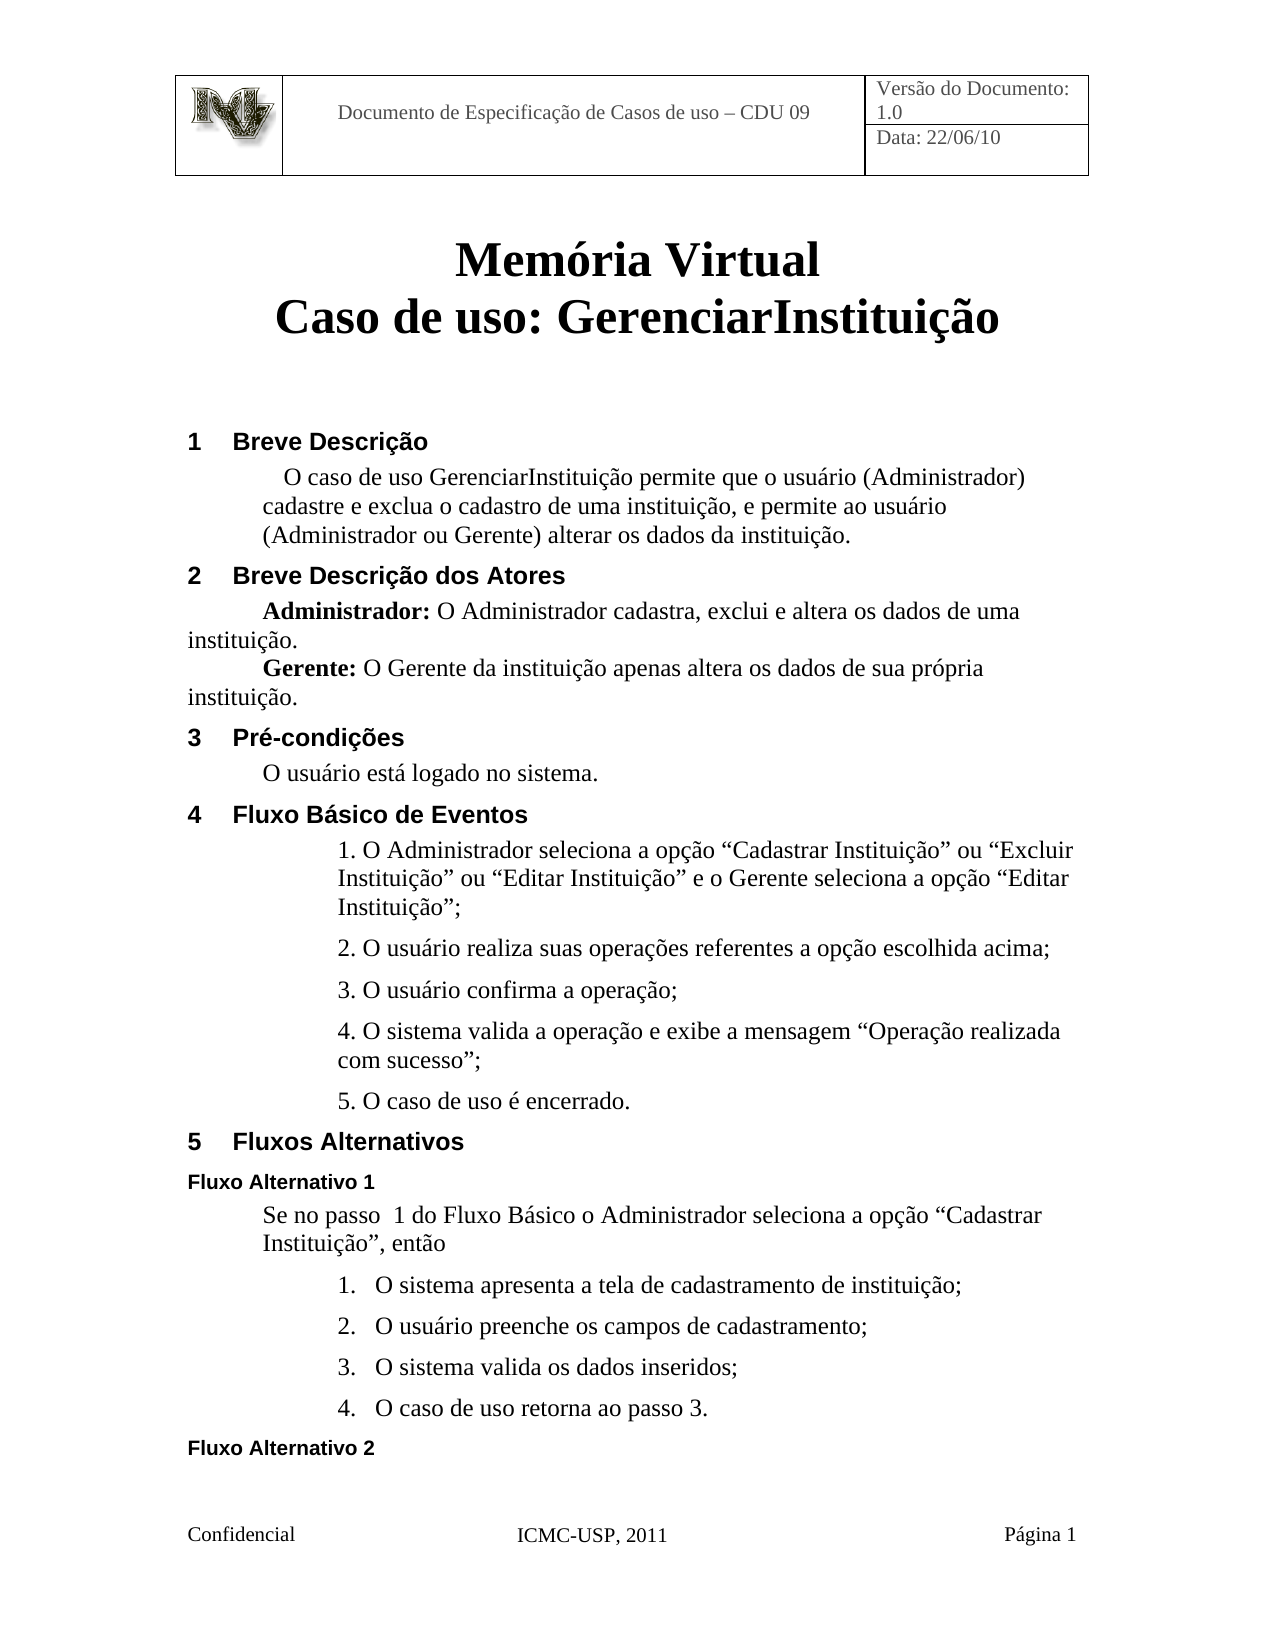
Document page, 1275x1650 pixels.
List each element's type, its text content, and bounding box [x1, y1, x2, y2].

text O caso de uso GerenciarInstituição permite que o usuário (Administrador) cadastre e exclua o cadastro de uma instituição, e permite ao usuário (Administrador ou Gerente) alterar os dados da instituição. [262, 462, 1087, 548]
subtitle Fluxo Alternativo 1 [187, 1168, 1087, 1193]
text Se no passo 1 do Fluxo Básico o Administrador seleciona a opção “Cadastrar Instituição”, então [262, 1200, 1087, 1257]
text Gerente: O Gerente da instituição apenas altera os dados de sua própria instituição. [187, 653, 1087, 711]
text 1. O sistema apresenta a tela de cadastramento de instituição; [262, 1270, 1087, 1298]
subtitle Pré-condições [187, 723, 1087, 752]
title Memória Virtual Caso de uso: GerenciarInstituição [187, 230, 1087, 345]
list 5. O caso de uso é encerrado. [300, 1086, 1087, 1115]
subtitle Breve Descrição dos Atores [187, 561, 1087, 590]
list O usuário preenche os campos de cadastramento; [337, 1311, 1087, 1340]
text O usuário está logado no sistema. [262, 758, 1087, 787]
list O caso de uso retorna ao passo 3. [337, 1393, 1087, 1422]
list 1. O Administrador seleciona a opção “Cadastrar Instituição” ou “Excluir Instituição” ou “Editar Instituição” e o Gerente seleciona a opção “Editar Instituição”; [300, 835, 1087, 921]
subtitle Fluxos Alternativos [187, 1127, 1087, 1156]
list 2. O usuário realiza suas operações referentes a opção escolhida acima; [300, 933, 1087, 962]
text Administrador: O Administrador cadastra, exclui e altera os dados de uma instituição. [187, 596, 1087, 653]
subtitle Fluxo Alternativo 2 [187, 1435, 1087, 1460]
subtitle Breve Descrição [187, 427, 1087, 456]
subtitle Fluxo Básico de Eventos [187, 800, 1087, 828]
list 4. O sistema valida a operação e exibe a mensagem “Operação realizada com sucesso”; [300, 1016, 1087, 1073]
list 3. O usuário confirma a operação; [300, 975, 1087, 1003]
picture [186, 76, 277, 151]
list O sistema valida os dados inseridos; [337, 1352, 1087, 1381]
